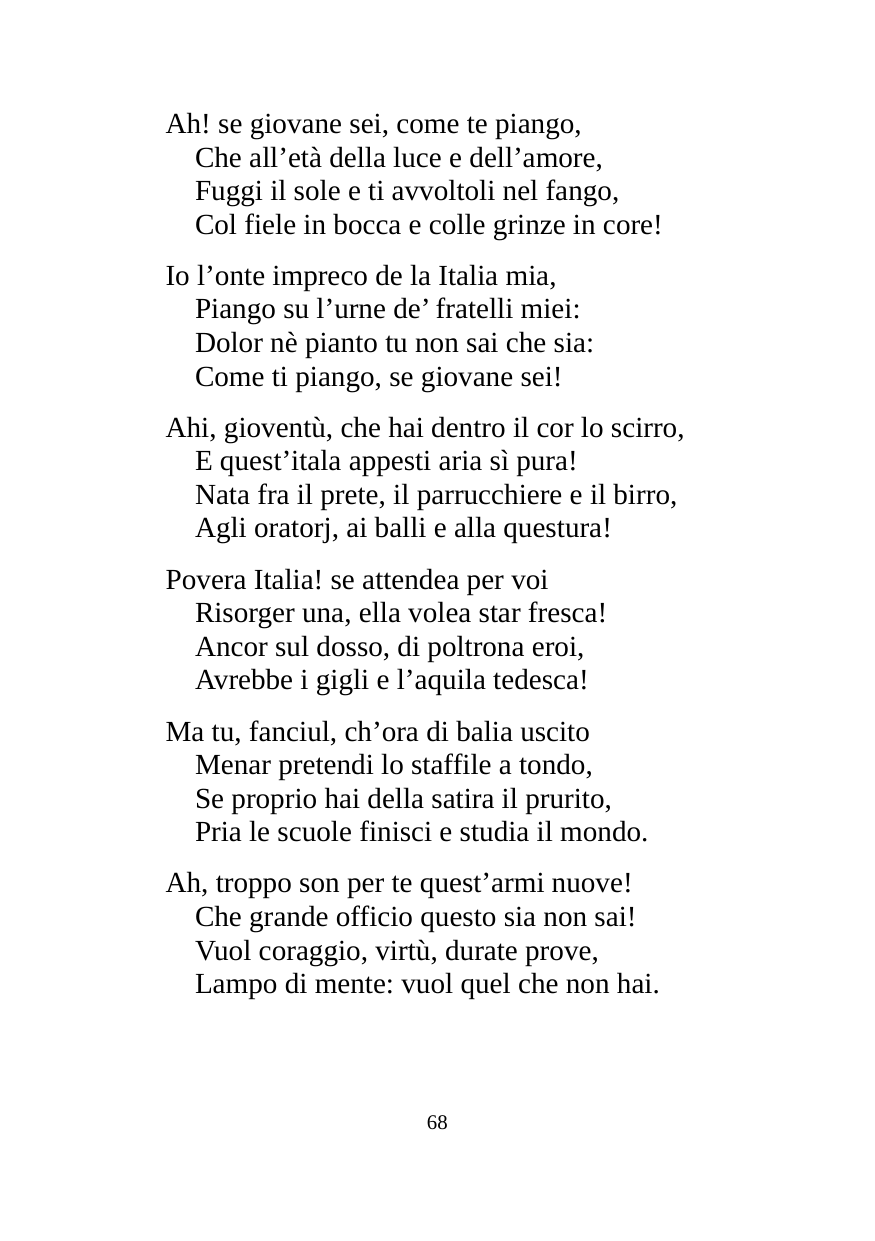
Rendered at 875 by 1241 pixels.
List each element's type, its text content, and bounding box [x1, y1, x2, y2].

text Povera Italia! se attendea per voi Risorger una, ella volea star fresca! Ancor sul dosso, di poltrona eroi, Avrebbe i gigli e l’aquila tedesca! [165, 562, 768, 696]
text Ma tu, fanciul, ch’ora di balia uscito Menar pretendi lo staffile a tondo, Se proprio hai della satira il prurito, Pria le scuole finisci e studia il mondo. [165, 714, 768, 848]
text Io l’onte impreco de la Italia mia, Piango su l’urne de’ fratelli miei: Dolor nè pianto tu non sai che sia: Come ti piango, se giovane sei! [165, 258, 768, 392]
text Ah! se giovane sei, come te piango, Che all’età della luce e dell’amore, Fuggi il sole e ti avvoltoli nel fango, Col fiele in bocca e colle grinze in core! [165, 106, 768, 240]
text Ahi, gioventù, che hai dentro il cor lo scirro, E quest’itala appesti aria sì pura! Nata fra il prete, il parrucchiere e il birro, Agli oratorj, ai balli e alla questura! [165, 410, 768, 544]
text Ah, troppo son per te quest’armi nuove! Che grande officio questo sia non sai! Vuol coraggio, virtù, durate prove, Lampo di mente: vuol quel che non hai. [165, 866, 768, 1000]
